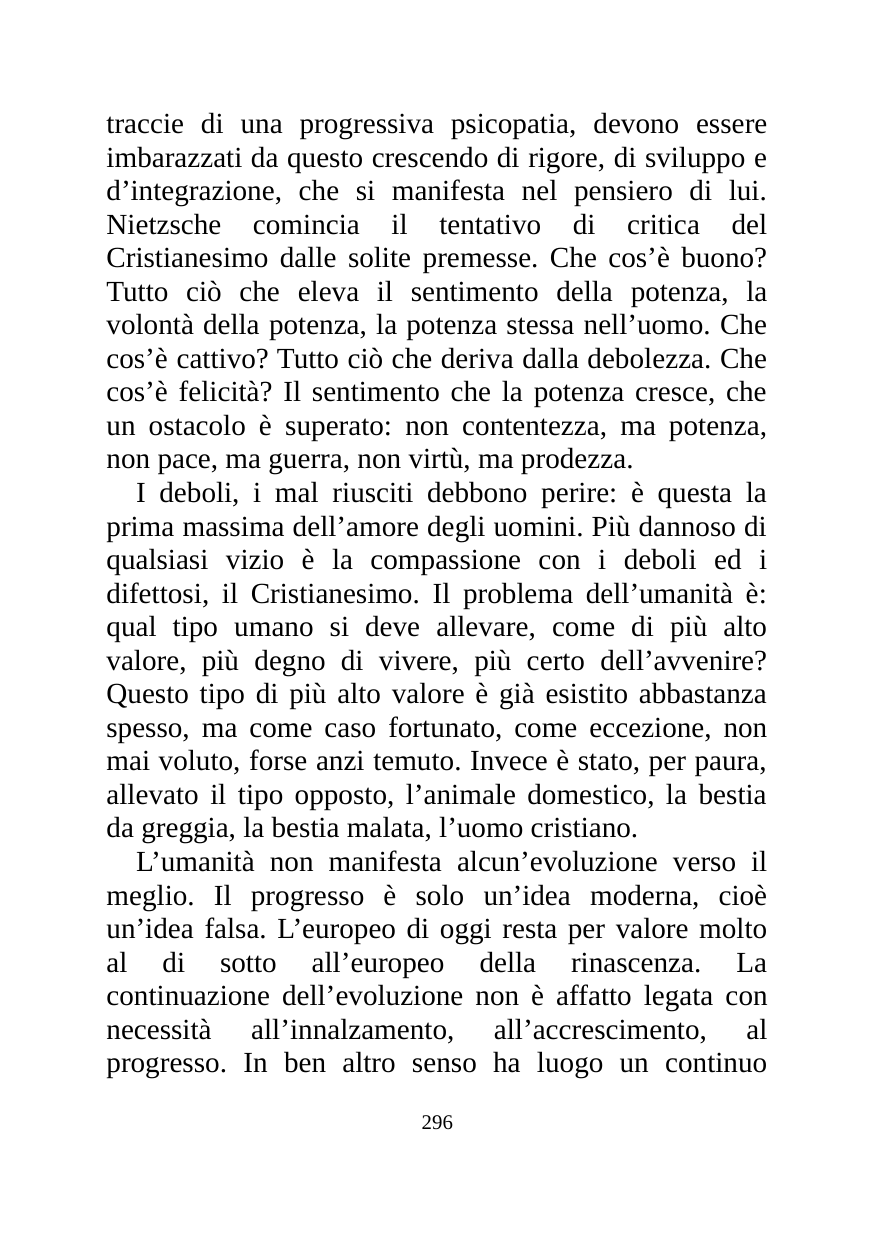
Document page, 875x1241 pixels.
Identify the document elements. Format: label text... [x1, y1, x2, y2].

text L’umanità non manifesta alcun’evoluzione verso il meglio. Il progresso è solo un’idea moderna, cioè un’idea falsa. L’europeo di oggi resta per valore molto al di sotto all’europeo della rinascenza. La continuazione dell’evoluzione non è affatto legata con necessità all’innalzamento, all’accrescimento, al progresso. In ben altro senso ha luogo un continuo [106, 844, 768, 1079]
text I deboli, i mal riusciti debbono perire: è questa la prima massima dell’amore degli uomini. Più dannoso di qualsiasi vizio è la compassione con i deboli ed i difettosi, il Cristianesimo. Il problema dell’umanità è: qual tipo umano si deve allevare, come di più alto valore, più degno di vivere, più certo dell’avvenire? Questo tipo di più alto valore è già esistito abbastanza spesso, ma come caso fortunato, come eccezione, non mai voluto, forse anzi temuto. Invece è stato, per paura, allevato il tipo opposto, l’animale domestico, la bestia da greggia, la bestia malata, l’uomo cristiano. [106, 475, 768, 844]
text traccie di una progressiva psicopatia, devono essere imbarazzati da questo crescendo di rigore, di sviluppo e d’integrazione, che si manifesta nel pensiero di lui. Nietzsche comincia il tentativo di critica del Cristianesimo dalle solite premesse. Che cos’è buono? Tutto ciò che eleva il sentimento della potenza, la volontà della potenza, la potenza stessa nell’uomo. Che cos’è cattivo? Tutto ciò che deriva dalla debolezza. Che cos’è felicità? Il sentimento che la potenza cresce, che un ostacolo è superato: non contentezza, ma potenza, non pace, ma guerra, non virtù, ma prodezza. [106, 106, 768, 475]
